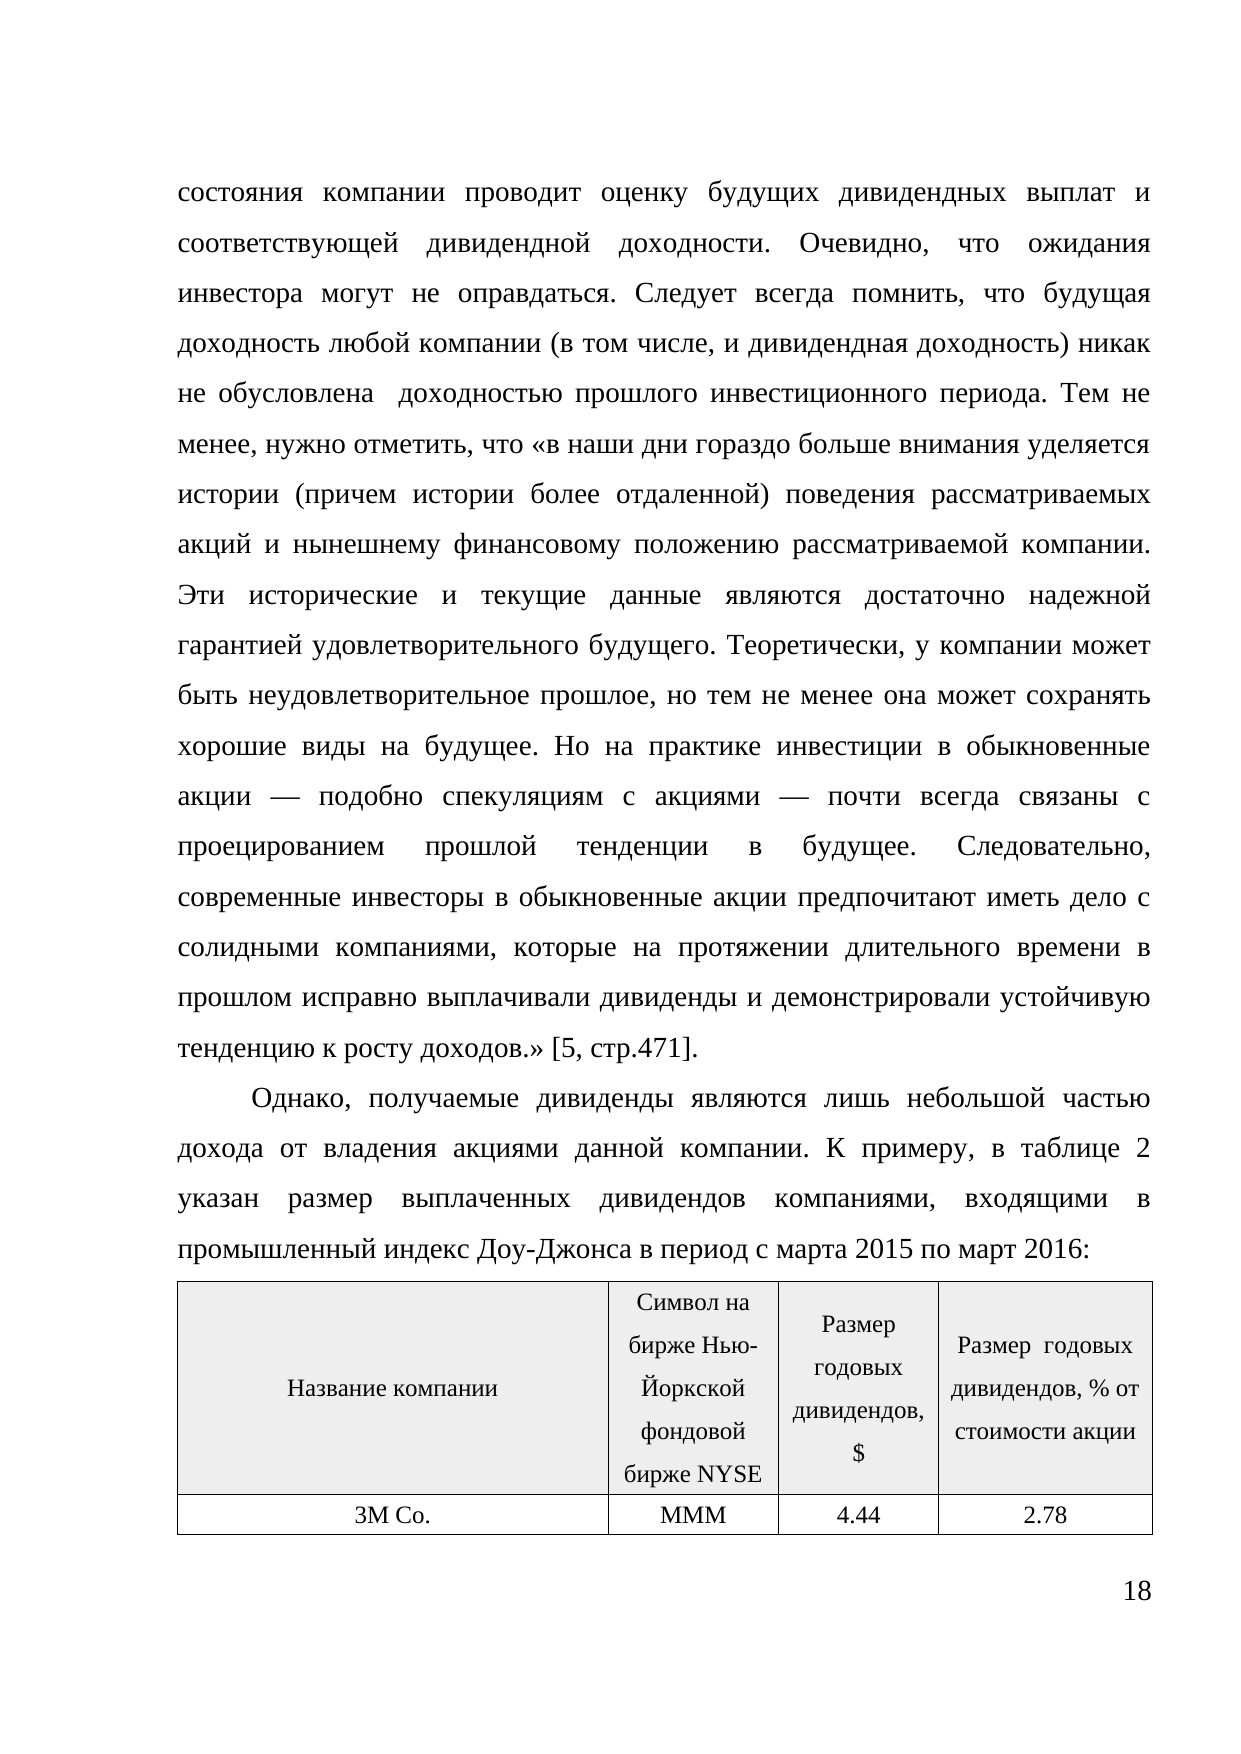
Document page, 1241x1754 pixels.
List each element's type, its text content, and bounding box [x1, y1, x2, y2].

table_header Символ на бирже Нью-Йоркской фондовой бирже NYSE [609, 1282, 778, 1494]
table_cell 2.78 [939, 1495, 1152, 1534]
table_header Размер годовых дивидендов, $ [779, 1282, 938, 1494]
text Однако, получаемые дивиденды являются лишь небольшой частью дохода от владения акциями данной компании. К примеру, в таблице 2 указан размер выплаченных дивидендов компаниями, входящими в промышленный индекс Доу-Джонса в период с марта 2015 по март 2016: [177, 1080, 1152, 1264]
table_cell 3M Co. [178, 1495, 608, 1534]
text состояния компании проводит оценку будущих дивидендных выплат и соответствующей дивидендной доходности. Очевидно, что ожидания инвестора могут не оправдаться. Следует всегда помнить, что будущая доходность любой компании (в том числе, и дивидендная доходность) никак не обусловлена доходностью прошлого инвестиционного периода. Тем не менее, нужно отметить, что «в наши дни гораздо больше внимания уделяется истории (причем истории более отдаленной) поведения рассматриваемых акций и нынешнему финансовому положению рассматриваемой компании. Эти исторические и текущие данные являются достаточно надежной гарантией удовлетворительного будущего. Теоретически, у компании может быть неудовлетворительное прошлое, но тем не менее она может сохранять хорошие виды на будущее. Но на практике инвестиции в обыкновенные акции — подобно спекуляциям с акциями — почти всегда связаны с проецированием прошлой тенденции в будущее. Следовательно, современные инвесторы в обыкновенные акции предпочитают иметь дело с солидными компаниями, которые на протяжении длительного времени в прошлом исправно выплачивали дивиденды и демонстрировали устойчивую тенденцию к росту доходов.» [5, стр.471]. [177, 174, 1152, 1063]
table_header Размер годовых дивидендов, % от стоимости акции [939, 1282, 1152, 1494]
table_cell MMM [609, 1495, 778, 1534]
table_header Название компании [178, 1282, 608, 1494]
table_cell 4.44 [779, 1495, 938, 1534]
